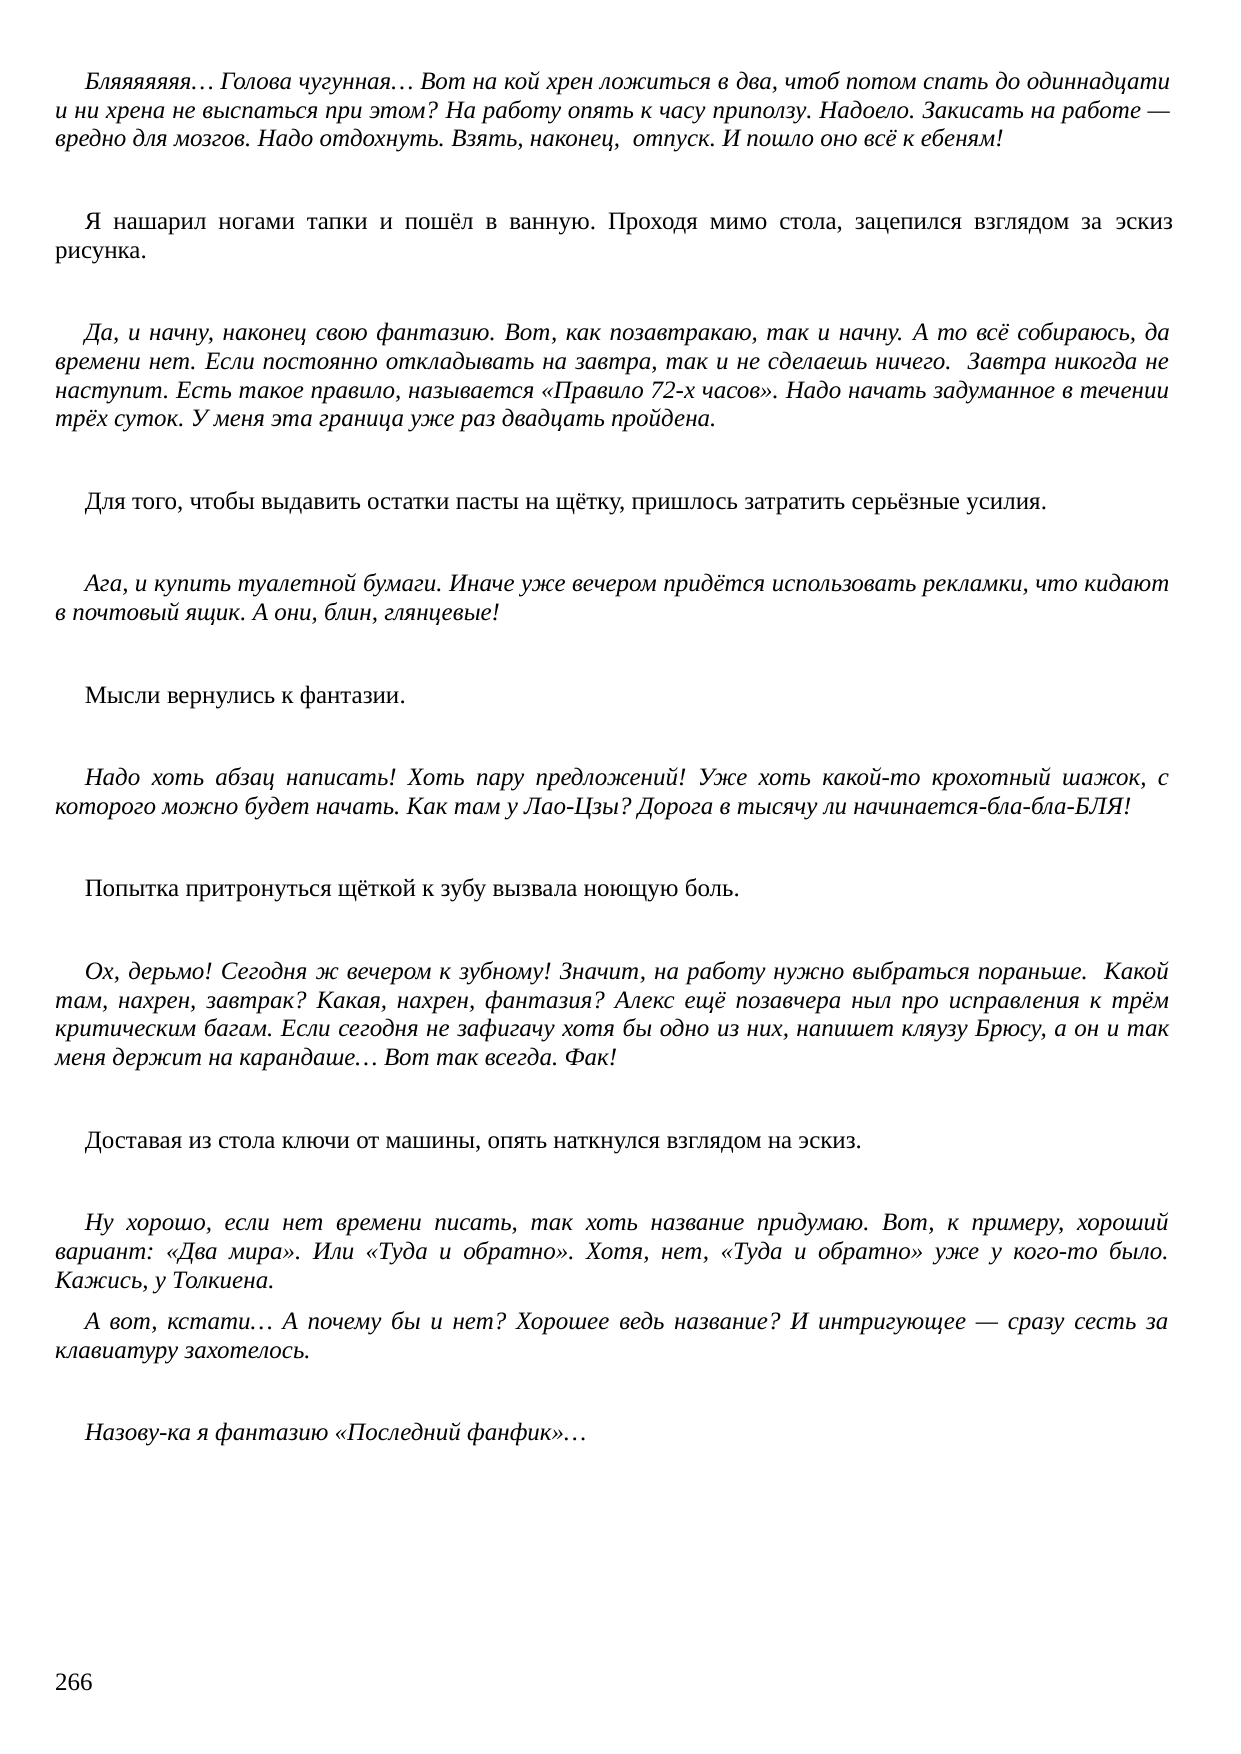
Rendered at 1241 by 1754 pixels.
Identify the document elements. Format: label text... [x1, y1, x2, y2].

text Попытка притронуться щёткой к зубу вызвала ноющую боль. [55, 873, 1173, 902]
text Для того, чтобы выдавить остатки пасты на щётку, пришлось затратить серьёзные усилия. [55, 486, 1173, 515]
text Назову-ка я фантазию «Последний фанфик»… [55, 1417, 1173, 1446]
text Бляяяяяяя… Голова чугунная… Вот на кой хрен ложиться в два, чтоб потом спать до одиннадцати и ни хрена не выспаться при этом? На работу опять к часу приползу. Надоело. Закисать на работе — вредно для мозгов. Надо отдохнуть. Взять, наконец, отпуск. И пошло оно всё к ебеням! [55, 66, 1173, 152]
text Я нашарил ногами тапки и пошёл в ванную. Проходя мимо стола, зацепился взглядом за эскиз рисунка. [55, 206, 1173, 263]
text Мысли вернулись к фантазии. [55, 680, 1173, 708]
text Ох, дерьмо! Сегодня ж вечером к зубному! Значит, на работу нужно выбраться пораньше. Какой там, нахрен, завтрак? Какая, нахрен, фантазия? Алекс ещё позавчера ныл про исправления к трём критическим багам. Если сегодня не зафигачу хотя бы одно из них, напишет кляузу Брюсу, а он и так меня держит на карандаше… Вот так всегда. Фак! [55, 956, 1173, 1071]
text Да, и начну, наконец свою фантазию. Вот, как позавтракаю, так и начну. А то всё собираюсь, да времени нет. Если постоянно откладывать на завтра, так и не сделаешь ничего. Завтра никогда не наступит. Есть такое правило, называется «Правило 72-х часов». Надо начать задуманное в течении трёх суток. У меня эта граница уже раз двадцать пройдена. [55, 317, 1173, 432]
text А вот, кстати… А почему бы и нет? Хорошее ведь название? И интригующее — сразу сесть за клавиатуру захотелось. [55, 1306, 1173, 1363]
text Надо хоть абзац написать! Хоть пару предложений! Уже хоть какой-то крохотный шажок, с которого можно будет начать. Как там у Лао-Цзы? Дорога в тысячу ли начинается-бла-бла-БЛЯ! [55, 762, 1173, 820]
text Ну хорошо, если нет времени писать, так хоть название придумаю. Вот, к примеру, хороший вариант: «Два мира». Или «Туда и обратно». Хотя, нет, «Туда и обратно» уже у кого-то было. Кажись, у Толкиена. [55, 1207, 1173, 1293]
text Ага, и купить туалетной бумаги. Иначе уже вечером придётся использовать рекламки, что кидают в почтовый ящик. А они, блин, глянцевые! [55, 568, 1173, 626]
text Доставая из стола ключи от машины, опять наткнулся взглядом на эскиз. [55, 1125, 1173, 1153]
